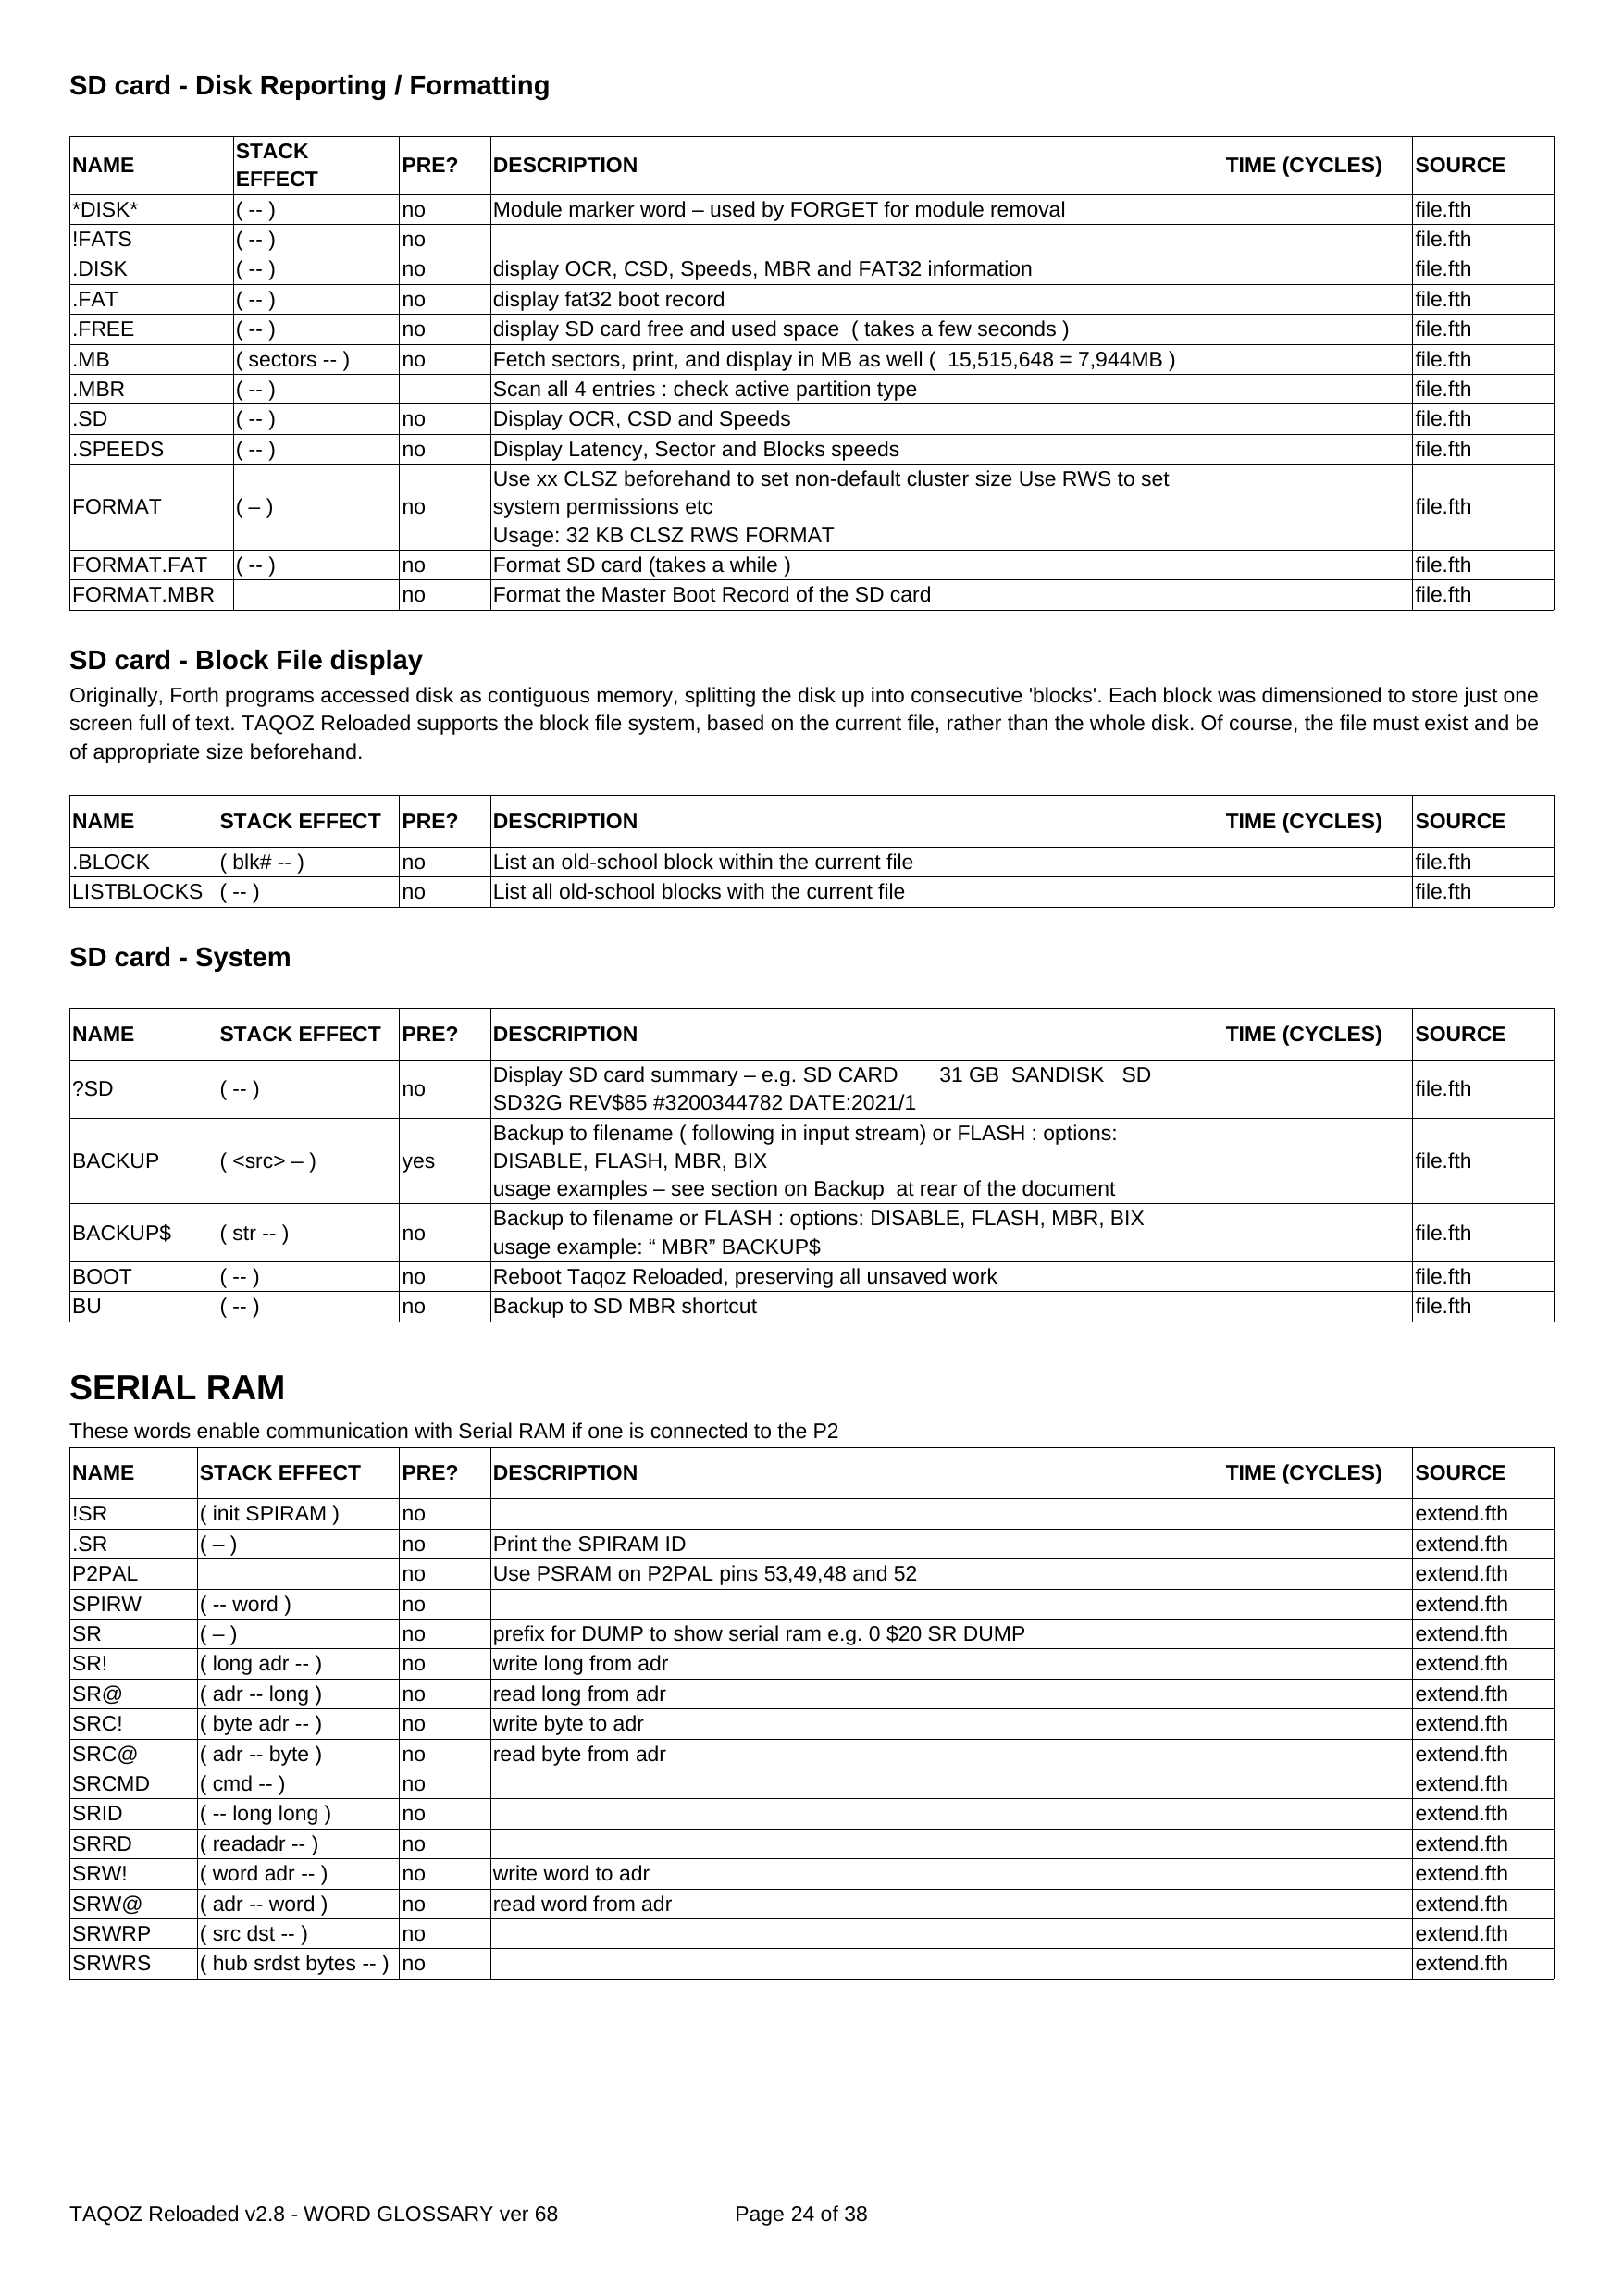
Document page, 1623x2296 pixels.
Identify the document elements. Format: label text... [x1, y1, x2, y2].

table_cell Format SD card (takes a while ) [491, 551, 1196, 579]
table_cell .FREE [70, 315, 233, 344]
table_cell SR [70, 1620, 197, 1648]
table_cell [1196, 1590, 1412, 1619]
table_cell no [400, 435, 490, 464]
table_cell extend.fth [1413, 1709, 1554, 1738]
table_cell .MBR [70, 375, 233, 403]
table_cell extend.fth [1413, 1680, 1554, 1708]
table_cell extend.fth [1413, 1949, 1554, 1979]
table_cell display fat32 boot record [491, 285, 1196, 314]
table_cell Reboot Taqoz Reloaded, preserving all unsaved work [491, 1262, 1196, 1291]
table_cell write byte to adr [491, 1709, 1196, 1738]
table_cell Use PSRAM on P2PAL pins 53,49,48 and 52 [491, 1559, 1196, 1589]
table_cell ( init SPIRAM ) [198, 1499, 399, 1529]
table_cell file.fth [1413, 254, 1554, 284]
table_cell ( adr -- long ) [198, 1680, 399, 1708]
table_cell SRID [70, 1799, 197, 1829]
table_cell file.fth [1413, 580, 1554, 610]
table_cell ( – ) [234, 465, 399, 550]
table_cell no [400, 285, 490, 314]
table_header SOURCE [1413, 1448, 1554, 1498]
table_cell file.fth [1413, 877, 1554, 906]
table_cell file.fth [1413, 1119, 1554, 1203]
table_cell [491, 1769, 1196, 1798]
table_cell read long from adr [491, 1680, 1196, 1708]
table_cell no [400, 1830, 490, 1858]
table_cell [1196, 1740, 1412, 1769]
table_cell [1196, 1859, 1412, 1889]
table_cell [1196, 1919, 1412, 1948]
table_cell [1196, 315, 1412, 344]
table_cell .BLOCK [70, 848, 217, 876]
table_cell BACKUP [70, 1119, 217, 1203]
table_header SOURCE [1413, 137, 1554, 193]
table_header STACK EFFECT [198, 1448, 399, 1498]
table_cell [1196, 195, 1412, 224]
table_cell ( hub srdst bytes -- ) [198, 1949, 399, 1979]
table_header NAME [70, 1009, 217, 1060]
table_cell ( -- ) [234, 375, 399, 403]
table_cell no [400, 1769, 490, 1798]
table_cell extend.fth [1413, 1919, 1554, 1948]
table_cell no [400, 580, 490, 610]
table_cell .FAT [70, 285, 233, 314]
table_cell Fetch sectors, print, and display in MB as well ( 15,515,648 = 7,944MB ) [491, 345, 1196, 374]
table_cell extend.fth [1413, 1649, 1554, 1679]
table_cell write word to adr [491, 1859, 1196, 1889]
table_cell SRC! [70, 1709, 197, 1738]
subtitle SD card - System [69, 941, 1554, 973]
table_cell ( -- ) [217, 1262, 399, 1291]
table_cell [1196, 1890, 1412, 1918]
subtitle SD card - Block File display [69, 644, 1554, 676]
table_cell extend.fth [1413, 1830, 1554, 1858]
table_cell file.fth [1413, 1061, 1554, 1118]
table_cell file.fth [1413, 435, 1554, 464]
table_cell SPIRW [70, 1590, 197, 1619]
table_cell SRW! [70, 1859, 197, 1889]
table_cell file.fth [1413, 285, 1554, 314]
table_cell [1196, 1292, 1412, 1322]
table_header STACK EFFECT [234, 137, 399, 193]
table_cell [491, 225, 1196, 254]
table_cell ( sectors -- ) [234, 345, 399, 374]
table_cell [1196, 1559, 1412, 1589]
table_cell no [400, 848, 490, 876]
table_cell file.fth [1413, 375, 1554, 403]
table_cell extend.fth [1413, 1769, 1554, 1798]
table_cell SR@ [70, 1680, 197, 1708]
table_cell P2PAL [70, 1559, 197, 1589]
table_cell file.fth [1413, 195, 1554, 224]
table_cell [1196, 848, 1412, 876]
table_cell ( -- ) [217, 1061, 399, 1118]
table_cell file.fth [1413, 848, 1554, 876]
table_cell [1196, 1949, 1412, 1979]
table_cell extend.fth [1413, 1890, 1554, 1918]
table_cell extend.fth [1413, 1799, 1554, 1829]
table_header STACK EFFECT [217, 1009, 399, 1060]
text Originally, Forth programs accessed disk as contiguous memory, splitting the disk up into consecutive 'blocks'. Each block was dimensioned to store just one screen full of text. TAQOZ Reloaded supports the block file system, based on the current file, rather than the whole disk. Of course, the file must exist and be of appropriate size beforehand. [69, 683, 1554, 763]
table_cell Backup to filename ( following in input stream) or FLASH : options: DISABLE, FLASH, MBR, BIX usage examples – see section on Backup at rear of the document [491, 1119, 1196, 1203]
table_header TIME (CYCLES) [1196, 796, 1412, 847]
table_cell [1196, 1799, 1412, 1829]
table_cell [1196, 375, 1412, 403]
table_cell [491, 1830, 1196, 1858]
table_cell [491, 1590, 1196, 1619]
table_cell no [400, 1859, 490, 1889]
table_cell ( src dst -- ) [198, 1919, 399, 1948]
text These words enable communication with Serial RAM if one is connected to the P2 [69, 1419, 1554, 1444]
table_header NAME [70, 137, 233, 193]
table_cell file.fth [1413, 1204, 1554, 1261]
table_cell no [400, 1292, 490, 1322]
table_header DESCRIPTION [491, 1448, 1196, 1498]
table_cell no [400, 1649, 490, 1679]
table_cell extend.fth [1413, 1590, 1554, 1619]
table_cell extend.fth [1413, 1530, 1554, 1558]
table_cell SRWRS [70, 1949, 197, 1979]
table_cell file.fth [1413, 345, 1554, 374]
table_cell no [400, 877, 490, 906]
table_cell ( -- ) [234, 254, 399, 284]
table_cell [1196, 404, 1412, 434]
table_cell .DISK [70, 254, 233, 284]
table_cell no [400, 1949, 490, 1979]
table_header PRE? [400, 137, 490, 193]
table_cell .MB [70, 345, 233, 374]
table_cell ( -- word ) [198, 1590, 399, 1619]
table_cell no [400, 1204, 490, 1261]
table_cell SRWRP [70, 1919, 197, 1948]
table_cell !FATS [70, 225, 233, 254]
table_header TIME (CYCLES) [1196, 1448, 1412, 1498]
table_cell no [400, 195, 490, 224]
table_cell [400, 375, 490, 403]
table_cell file.fth [1413, 1292, 1554, 1322]
table_cell [1196, 1499, 1412, 1529]
table_cell [1196, 1830, 1412, 1858]
table_cell [1196, 1061, 1412, 1118]
table_cell [491, 1949, 1196, 1979]
table_header SOURCE [1413, 796, 1554, 847]
table_cell BOOT [70, 1262, 217, 1291]
table_header TIME (CYCLES) [1196, 137, 1412, 193]
table_cell [1196, 1530, 1412, 1558]
table_cell [1196, 877, 1412, 906]
table_cell !SR [70, 1499, 197, 1529]
table_cell no [400, 1919, 490, 1948]
table_cell ( readadr -- ) [198, 1830, 399, 1858]
table_header SOURCE [1413, 1009, 1554, 1060]
table_header PRE? [400, 1009, 490, 1060]
table_cell no [400, 254, 490, 284]
table_cell file.fth [1413, 225, 1554, 254]
table_cell Display OCR, CSD and Speeds [491, 404, 1196, 434]
subtitle SD card - Disk Reporting / Formatting [69, 69, 1554, 100]
table_header PRE? [400, 1448, 490, 1498]
table_cell ( – ) [198, 1530, 399, 1558]
table_cell [1196, 345, 1412, 374]
table_cell file.fth [1413, 465, 1554, 550]
table_cell ( <src> – ) [217, 1119, 399, 1203]
table_cell Module marker word – used by FORGET for module removal [491, 195, 1196, 224]
table_cell [1196, 225, 1412, 254]
table_cell Format the Master Boot Record of the SD card [491, 580, 1196, 610]
table_cell extend.fth [1413, 1620, 1554, 1648]
table_cell no [400, 1559, 490, 1589]
table_cell extend.fth [1413, 1859, 1554, 1889]
table_cell ( -- ) [234, 285, 399, 314]
table_cell SRW@ [70, 1890, 197, 1918]
table_cell no [400, 1680, 490, 1708]
table_cell ( -- ) [234, 551, 399, 579]
table_cell Use xx CLSZ beforehand to set non-default cluster size Use RWS to set system permissions etc Usage: 32 KB CLSZ RWS FORMAT [491, 465, 1196, 550]
table_cell no [400, 465, 490, 550]
table_cell extend.fth [1413, 1499, 1554, 1529]
table_cell ( -- ) [234, 404, 399, 434]
table_cell [1196, 1709, 1412, 1738]
table_cell [1196, 1204, 1412, 1261]
table_cell [1196, 1262, 1412, 1291]
table_cell ( byte adr -- ) [198, 1709, 399, 1738]
table_cell [1196, 285, 1412, 314]
table_cell [1196, 551, 1412, 579]
table_cell no [400, 1709, 490, 1738]
table_cell LISTBLOCKS [70, 877, 217, 906]
table_cell no [400, 1799, 490, 1829]
table_cell [198, 1559, 399, 1589]
table_cell [1196, 580, 1412, 610]
table_cell List all old-school blocks with the current file [491, 877, 1196, 906]
table_cell no [400, 1890, 490, 1918]
table_cell SR! [70, 1649, 197, 1679]
table_cell SRC@ [70, 1740, 197, 1769]
table_cell Backup to filename or FLASH : options: DISABLE, FLASH, MBR, BIX usage example: “ MBR” BACKUP$ [491, 1204, 1196, 1261]
table_cell .SR [70, 1530, 197, 1558]
table_cell [234, 580, 399, 610]
table_cell yes [400, 1119, 490, 1203]
table_cell read byte from adr [491, 1740, 1196, 1769]
table_cell file.fth [1413, 404, 1554, 434]
table_cell ( -- ) [234, 225, 399, 254]
table_cell file.fth [1413, 1262, 1554, 1291]
table_header DESCRIPTION [491, 137, 1196, 193]
table_cell prefix for DUMP to show serial ram e.g. 0 $20 SR DUMP [491, 1620, 1196, 1648]
table_cell no [400, 1590, 490, 1619]
table_cell display SD card free and used space ( takes a few seconds ) [491, 315, 1196, 344]
table_cell [491, 1499, 1196, 1529]
table_cell [1196, 435, 1412, 464]
table_cell no [400, 1620, 490, 1648]
table_cell no [400, 404, 490, 434]
table_cell no [400, 1530, 490, 1558]
table_cell no [400, 551, 490, 579]
table_cell ( -- long long ) [198, 1799, 399, 1829]
table_cell Print the SPIRAM ID [491, 1530, 1196, 1558]
table_cell .SPEEDS [70, 435, 233, 464]
table_cell no [400, 1061, 490, 1118]
table_cell file.fth [1413, 551, 1554, 579]
table_cell ?SD [70, 1061, 217, 1118]
table_cell [491, 1799, 1196, 1829]
table_cell no [400, 1262, 490, 1291]
table_cell ( -- ) [217, 877, 399, 906]
table_cell display OCR, CSD, Speeds, MBR and FAT32 information [491, 254, 1196, 284]
table_cell *DISK* [70, 195, 233, 224]
table_cell SRCMD [70, 1769, 197, 1798]
table_cell ( str -- ) [217, 1204, 399, 1261]
table_cell ( adr -- word ) [198, 1890, 399, 1918]
table_cell BU [70, 1292, 217, 1322]
table_cell Display SD card summary – e.g. SD CARD 31 GB SANDISK SD SD32G REV$85 #3200344782 DATE:2021/1 [491, 1061, 1196, 1118]
table_cell extend.fth [1413, 1740, 1554, 1769]
table_cell [491, 1919, 1196, 1948]
table_cell ( – ) [198, 1620, 399, 1648]
table_cell ( long adr -- ) [198, 1649, 399, 1679]
table_cell read word from adr [491, 1890, 1196, 1918]
table_cell [1196, 465, 1412, 550]
table_cell FORMAT.FAT [70, 551, 233, 579]
table_cell BACKUP$ [70, 1204, 217, 1261]
table_cell ( -- ) [234, 435, 399, 464]
table_cell List an old-school block within the current file [491, 848, 1196, 876]
table_cell file.fth [1413, 315, 1554, 344]
table_cell [1196, 1680, 1412, 1708]
table_cell write long from adr [491, 1649, 1196, 1679]
table_cell .SD [70, 404, 233, 434]
subtitle SERIAL RAM [69, 1368, 1554, 1408]
table_cell Backup to SD MBR shortcut [491, 1292, 1196, 1322]
table_cell ( -- ) [234, 315, 399, 344]
table_header NAME [70, 796, 217, 847]
table_header PRE? [400, 796, 490, 847]
table_header DESCRIPTION [491, 796, 1196, 847]
table_cell [1196, 1649, 1412, 1679]
table_cell no [400, 315, 490, 344]
table_cell ( word adr -- ) [198, 1859, 399, 1889]
table_cell [1196, 1769, 1412, 1798]
table_cell [1196, 254, 1412, 284]
table_cell [1196, 1119, 1412, 1203]
table_cell no [400, 1499, 490, 1529]
table_cell ( adr -- byte ) [198, 1740, 399, 1769]
table_header DESCRIPTION [491, 1009, 1196, 1060]
table_header TIME (CYCLES) [1196, 1009, 1412, 1060]
table_cell FORMAT.MBR [70, 580, 233, 610]
table_cell no [400, 345, 490, 374]
table_cell ( cmd -- ) [198, 1769, 399, 1798]
table_cell FORMAT [70, 465, 233, 550]
table_cell Display Latency, Sector and Blocks speeds [491, 435, 1196, 464]
table_cell no [400, 225, 490, 254]
table_header STACK EFFECT [217, 796, 399, 847]
table_cell no [400, 1740, 490, 1769]
table_cell extend.fth [1413, 1559, 1554, 1589]
table_cell [1196, 1620, 1412, 1648]
table_cell ( blk# -- ) [217, 848, 399, 876]
table_header NAME [70, 1448, 197, 1498]
table_cell ( -- ) [217, 1292, 399, 1322]
table_cell Scan all 4 entries : check active partition type [491, 375, 1196, 403]
table_cell ( -- ) [234, 195, 399, 224]
table_cell SRRD [70, 1830, 197, 1858]
